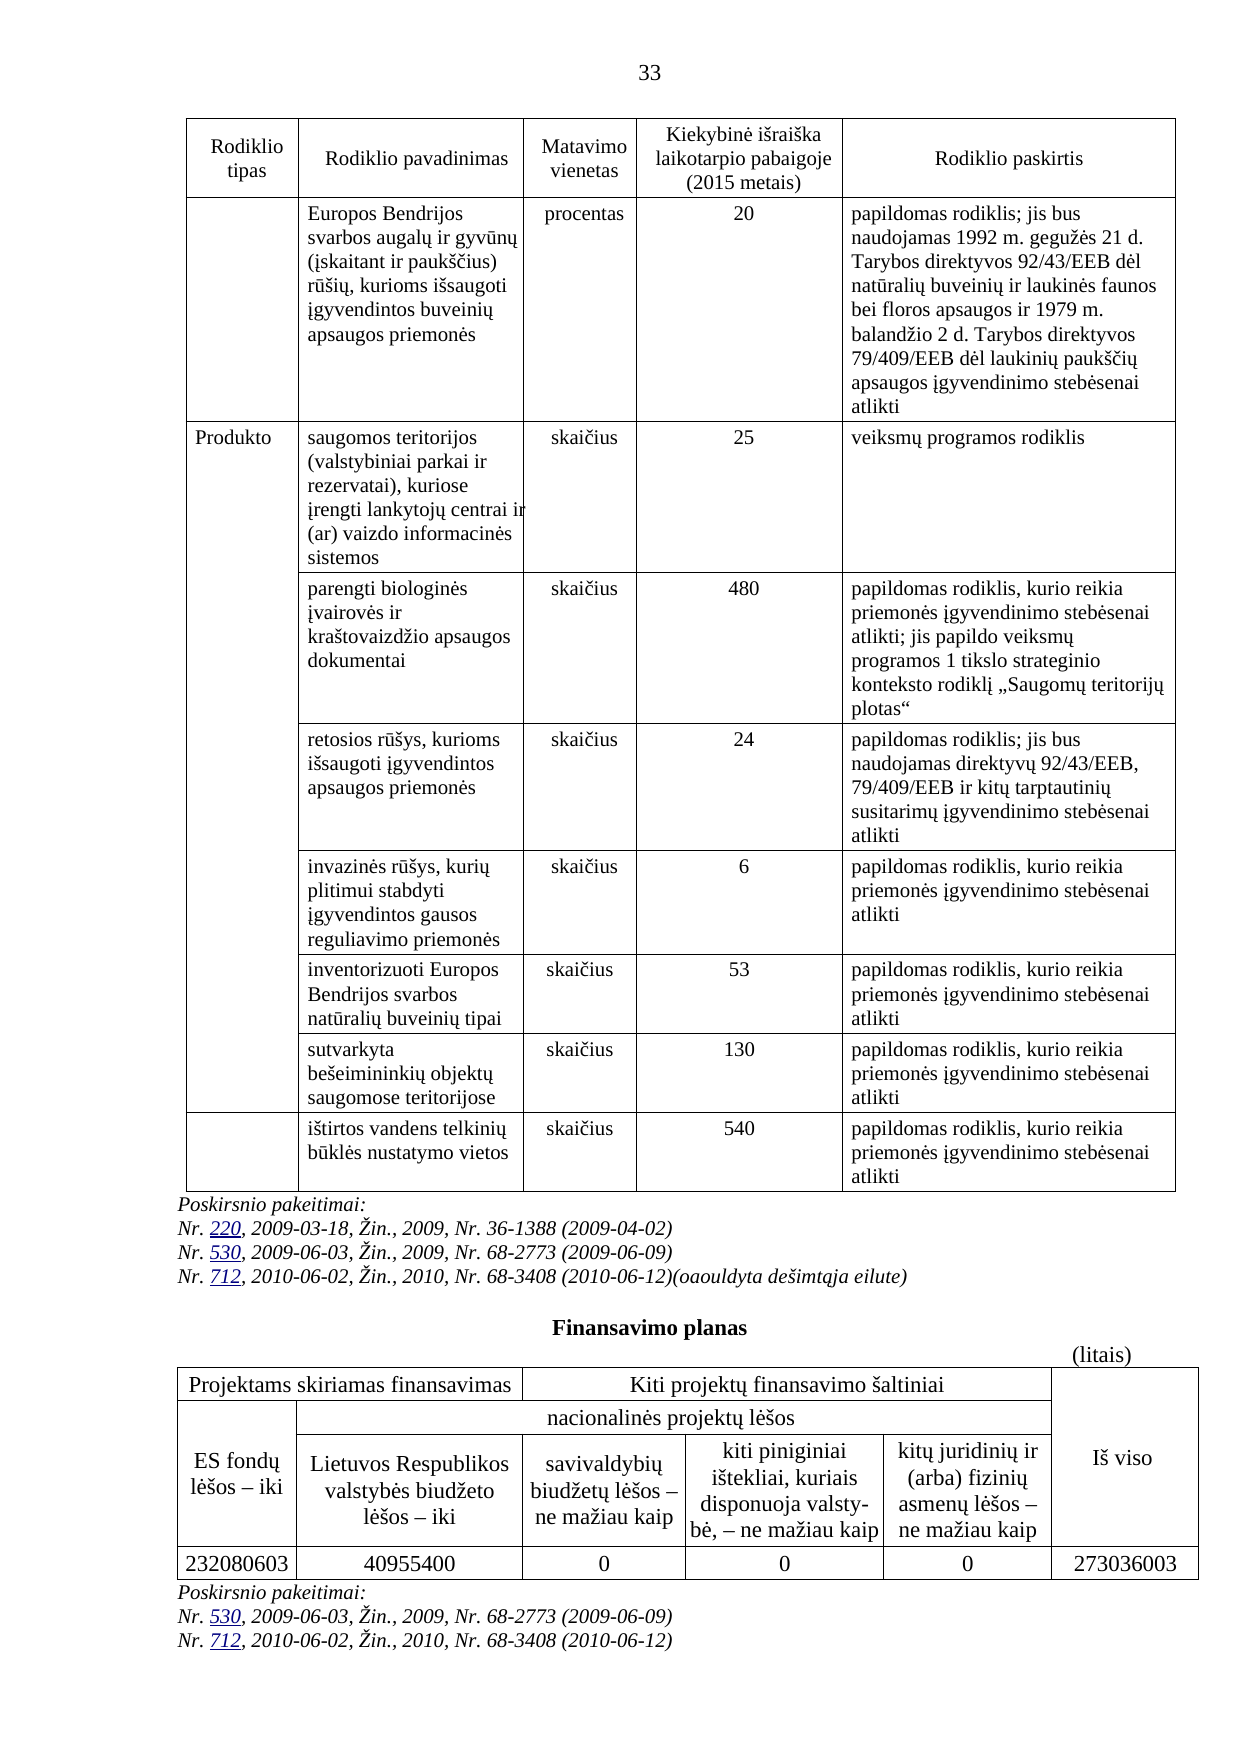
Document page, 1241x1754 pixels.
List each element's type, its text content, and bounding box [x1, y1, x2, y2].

text Nr. 712, 2010-06-02, Žin., 2010, Nr. 68-3408 (2010-06-12)(oaouldyta dešimtąja eilute) [177, 1264, 1122, 1288]
table_header Rodiklio tipas [187, 119, 298, 197]
table_cell 480 [637, 573, 842, 723]
table_cell papildomas rodiklis, kurio reikia priemonės įgyvendinimo stebėsenai atlikti [843, 1113, 1175, 1191]
table_header Rodiklio pavadinimas [299, 119, 523, 197]
table_cell Lietuvos Res­publikos valsty­bės biudžeto lėšos – iki [297, 1435, 522, 1546]
text Poskirsnio pakeitimai: [177, 1192, 1122, 1216]
text (litais) [177, 1341, 1132, 1367]
table_cell kiti piniginiai ištekliai, kuriais disponuoja valsty­bė, – ne mažiau kaip [686, 1435, 883, 1546]
table_cell papildomas rodiklis, kurio reikia priemonės įgyvendinimo stebėsenai atlikti; jis papildo veiksmų programos 1 tikslo strateginio konteksto rodiklį „Saugomų teritorijų plotas“ [843, 573, 1175, 723]
table_cell 6 [637, 851, 842, 953]
table_cell [187, 1113, 298, 1191]
table_cell skaičius [524, 724, 636, 850]
table_cell veiksmų programos rodiklis [843, 422, 1175, 572]
table_cell 130 [637, 1034, 842, 1112]
table_cell parengti biologinės įvairovės ir kraštovaizdžio apsaugos dokumentai [299, 573, 523, 723]
table_cell 0 [686, 1547, 883, 1579]
table_cell skaičius [524, 851, 636, 953]
table_cell 273036003 [1052, 1547, 1198, 1579]
text Nr. 530, 2009-06-03, Žin., 2009, Nr. 68-2773 (2009-06-09) [177, 1604, 1122, 1628]
table_cell inventorizuoti Europos Bendrijos svarbos natūralių buveinių tipai [299, 955, 523, 1032]
table_header Kiti projektų finansavimo šaltiniai [523, 1368, 1051, 1400]
table_cell 25 [637, 422, 842, 572]
table_cell papildomas rodiklis, kurio reikia priemonės įgyvendinimo stebėsenai atlikti [843, 851, 1175, 953]
text Nr. 712, 2010-06-02, Žin., 2010, Nr. 68-3408 (2010-06-12) [177, 1628, 1122, 1652]
table_cell invazinės rūšys, kurių plitimui stabdyti įgyvendintos gausos reguliavimo priemonės [299, 851, 523, 953]
table_header Iš viso [1052, 1368, 1198, 1546]
table_cell ES fondų lėšos – iki [178, 1401, 296, 1546]
text Poskirsnio pakeitimai: [177, 1580, 1122, 1604]
table_cell skaičius [524, 1034, 636, 1112]
table_header Projektams skiriamas finansavimas [178, 1368, 522, 1400]
table_cell 53 [637, 955, 842, 1032]
table_header Matavimo vienetas [524, 119, 636, 197]
table_cell papildomas rodiklis, kurio reikia priemonės įgyvendinimo stebėsenai atlikti [843, 1034, 1175, 1112]
table_cell papildomas rodiklis, kurio reikia priemonės įgyvendinimo stebėsenai atlikti [843, 955, 1175, 1032]
table_cell skaičius [524, 422, 636, 572]
table_cell [187, 198, 298, 421]
table_cell skaičius [524, 573, 636, 723]
text Nr. 530, 2009-06-03, Žin., 2009, Nr. 68-2773 (2009-06-09) [177, 1240, 1122, 1264]
table_cell 24 [637, 724, 842, 850]
table_cell Europos Bendrijos svarbos augalų ir gyvūnų (įskaitant ir paukščius) rūšių, kurioms išsaugoti įgyvendintos buveinių apsaugos priemonės [299, 198, 523, 421]
table_header Rodiklio paskirtis [843, 119, 1175, 197]
table_cell skaičius [524, 955, 636, 1032]
table_cell papildomas rodiklis; jis bus naudojamas direktyvų 92/43/EEB, 79/409/EEB ir kitų tarptautinių susitarimų įgyvendinimo stebėsenai atlikti [843, 724, 1175, 850]
table_cell papildomas rodiklis; jis bus naudojamas 1992 m. gegužės 21 d. Tarybos direktyvos 92/43/EEB dėl natūralių buveinių ir laukinės faunos bei floros apsaugos ir 1979 m. balandžio 2 d. Tarybos direktyvos 79/409/EEB dėl laukinių paukščių apsaugos įgyvendinimo stebėsenai atlikti [843, 198, 1175, 421]
table_cell 40955400 [297, 1547, 522, 1579]
table_cell kitų juridinių ir (arba) fizinių asmenų lėšos – ne mažiau kaip [884, 1435, 1051, 1546]
table_cell 20 [637, 198, 842, 421]
table_cell procentas [524, 198, 636, 421]
table_header Kiekybinė išraiška laikotarpio pabaigoje (2015 metais) [637, 119, 842, 197]
table_cell Produkto [187, 422, 298, 1112]
table_cell 540 [637, 1113, 842, 1191]
table_cell 0 [523, 1547, 685, 1579]
table_cell savivaldybių biudžetų lėšos – ne mažiau kaip [523, 1435, 685, 1546]
table_cell 232080603 [178, 1547, 296, 1579]
table_cell saugomos teritorijos (valstybiniai parkai ir rezervatai), kuriose įrengti lankytojų centrai ir (ar) vaizdo informacinės sistemos [299, 422, 523, 572]
table_cell ištirtos vandens telkinių būklės nustatymo vietos [299, 1113, 523, 1191]
table_cell skaičius [524, 1113, 636, 1191]
text Finansavimo planas [177, 1314, 1122, 1341]
table_cell 0 [884, 1547, 1051, 1579]
table_cell sutvarkyta bešeimininkių objektų saugomose teritorijose [299, 1034, 523, 1112]
text Nr. 220, 2009-03-18, Žin., 2009, Nr. 36-1388 (2009-04-02) [177, 1216, 1122, 1240]
table_cell nacionalinės projektų lėšos [297, 1401, 1051, 1433]
table_cell retosios rūšys, kurioms išsaugoti įgyvendintos apsaugos priemonės [299, 724, 523, 850]
